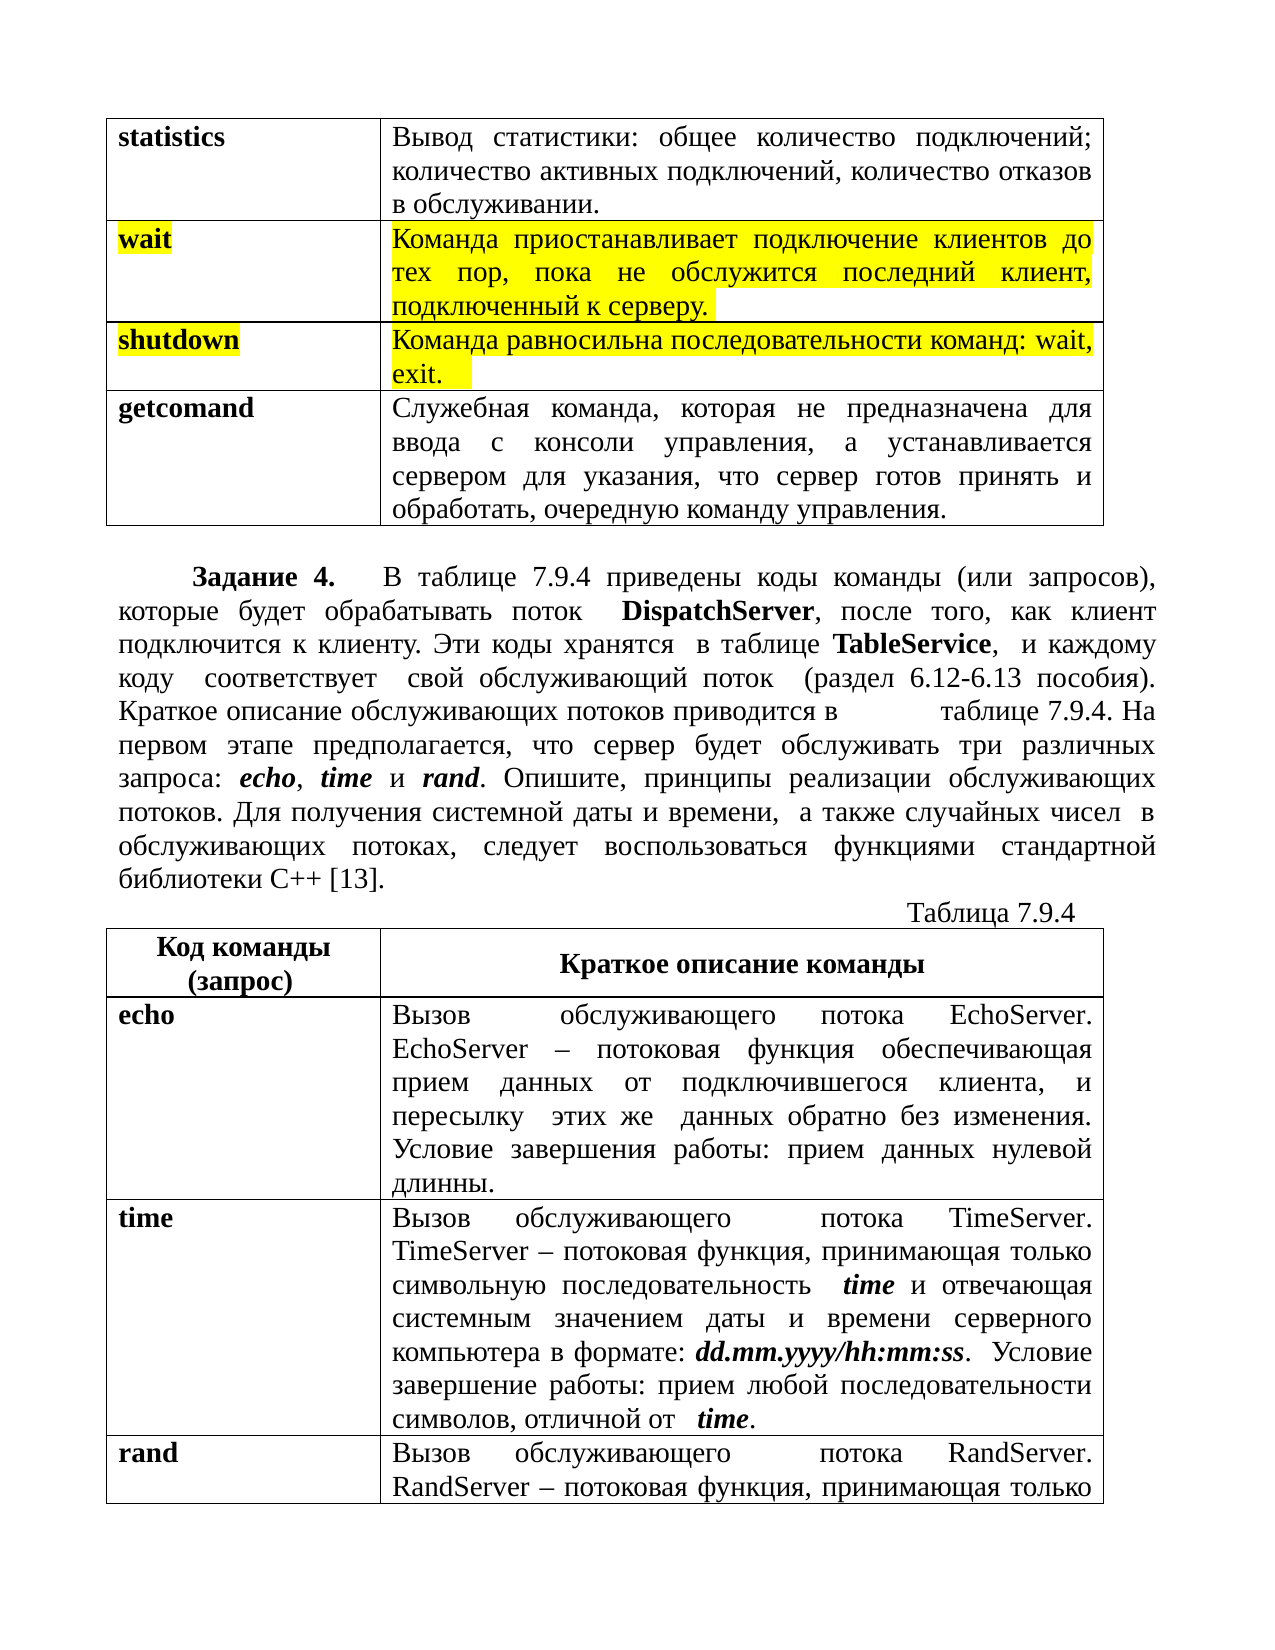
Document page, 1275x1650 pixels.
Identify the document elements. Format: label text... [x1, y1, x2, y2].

table_cell Вызов обслуживающего потока EchoServer. EchoServer – потоковая функция обеспечивающая прием данных от подключившегося клиента, и пересылку этих же данных обратно без изменения. Условие завершения работы: прием данных нулевой длинны. [381, 998, 1103, 1199]
table_cell Служебная команда, которая не предназначена для ввода с консоли управления, а устанавливается сервером для указания, что сервер готов принять и обработать, очередную команду управления. [381, 391, 1103, 525]
table_header Код команды (запрос) [107, 929, 380, 996]
table_cell shutdown [107, 323, 380, 389]
table_cell rand [107, 1436, 380, 1503]
table_cell getcomand [107, 391, 380, 525]
text Таблица 7.9.4 [782, 895, 1157, 928]
text Задание 4. В таблице 7.9.4 приведены коды команды (или запросов), которые будет обрабатывать поток DispatchServer, после того, как клиент подключится к клиенту. Эти коды хранятся в таблице TableService, и каждому коду соответствует свой обслуживающий поток (раздел 6.12-6.13 пособия). Краткое описание обслуживающих потоков приводится в таблице 7.9.4. На первом этапе предполагается, что сервер будет обслуживать три различных запроса: echo, time и rand. Опишите, принципы реализации обслуживающих потоков. Для получения системной даты и времени, а также случайных чисел в обслуживающих потоках, следует воспользоваться функциями стандартной библиотеки С++ [13]. [118, 559, 1157, 895]
table_cell Вывод статистики: общее количество подключений; количество активных подключений, количество отказов в обслуживании. [381, 119, 1103, 220]
table_cell Команда приостанавливает подключение клиентов до тех пор, пока не обслужится последний клиент, подключенный к серверу. [381, 221, 1103, 321]
table_cell Вызов обслуживающего потока TimeServer. TimeServer – потоковая функция, принимающая только символьную последовательность time и отвечающая системным значением даты и времени серверного компьютера в формате: dd.mm.yyyy/hh:mm:ss. Условие завершение работы: прием любой последовательности символов, отличной от time. [381, 1200, 1103, 1434]
table_cell Вызов обслуживающего потока RandServer. RandServer – потоковая функция, принимающая только [381, 1436, 1103, 1503]
table_cell wait [107, 221, 380, 321]
table_cell Команда равносильна последовательности команд: wait, exit. [381, 323, 1103, 389]
table_cell echo [107, 998, 380, 1199]
table_cell statistics [107, 119, 380, 220]
table_cell time [107, 1200, 380, 1434]
table_header Краткое описание команды [381, 929, 1103, 996]
